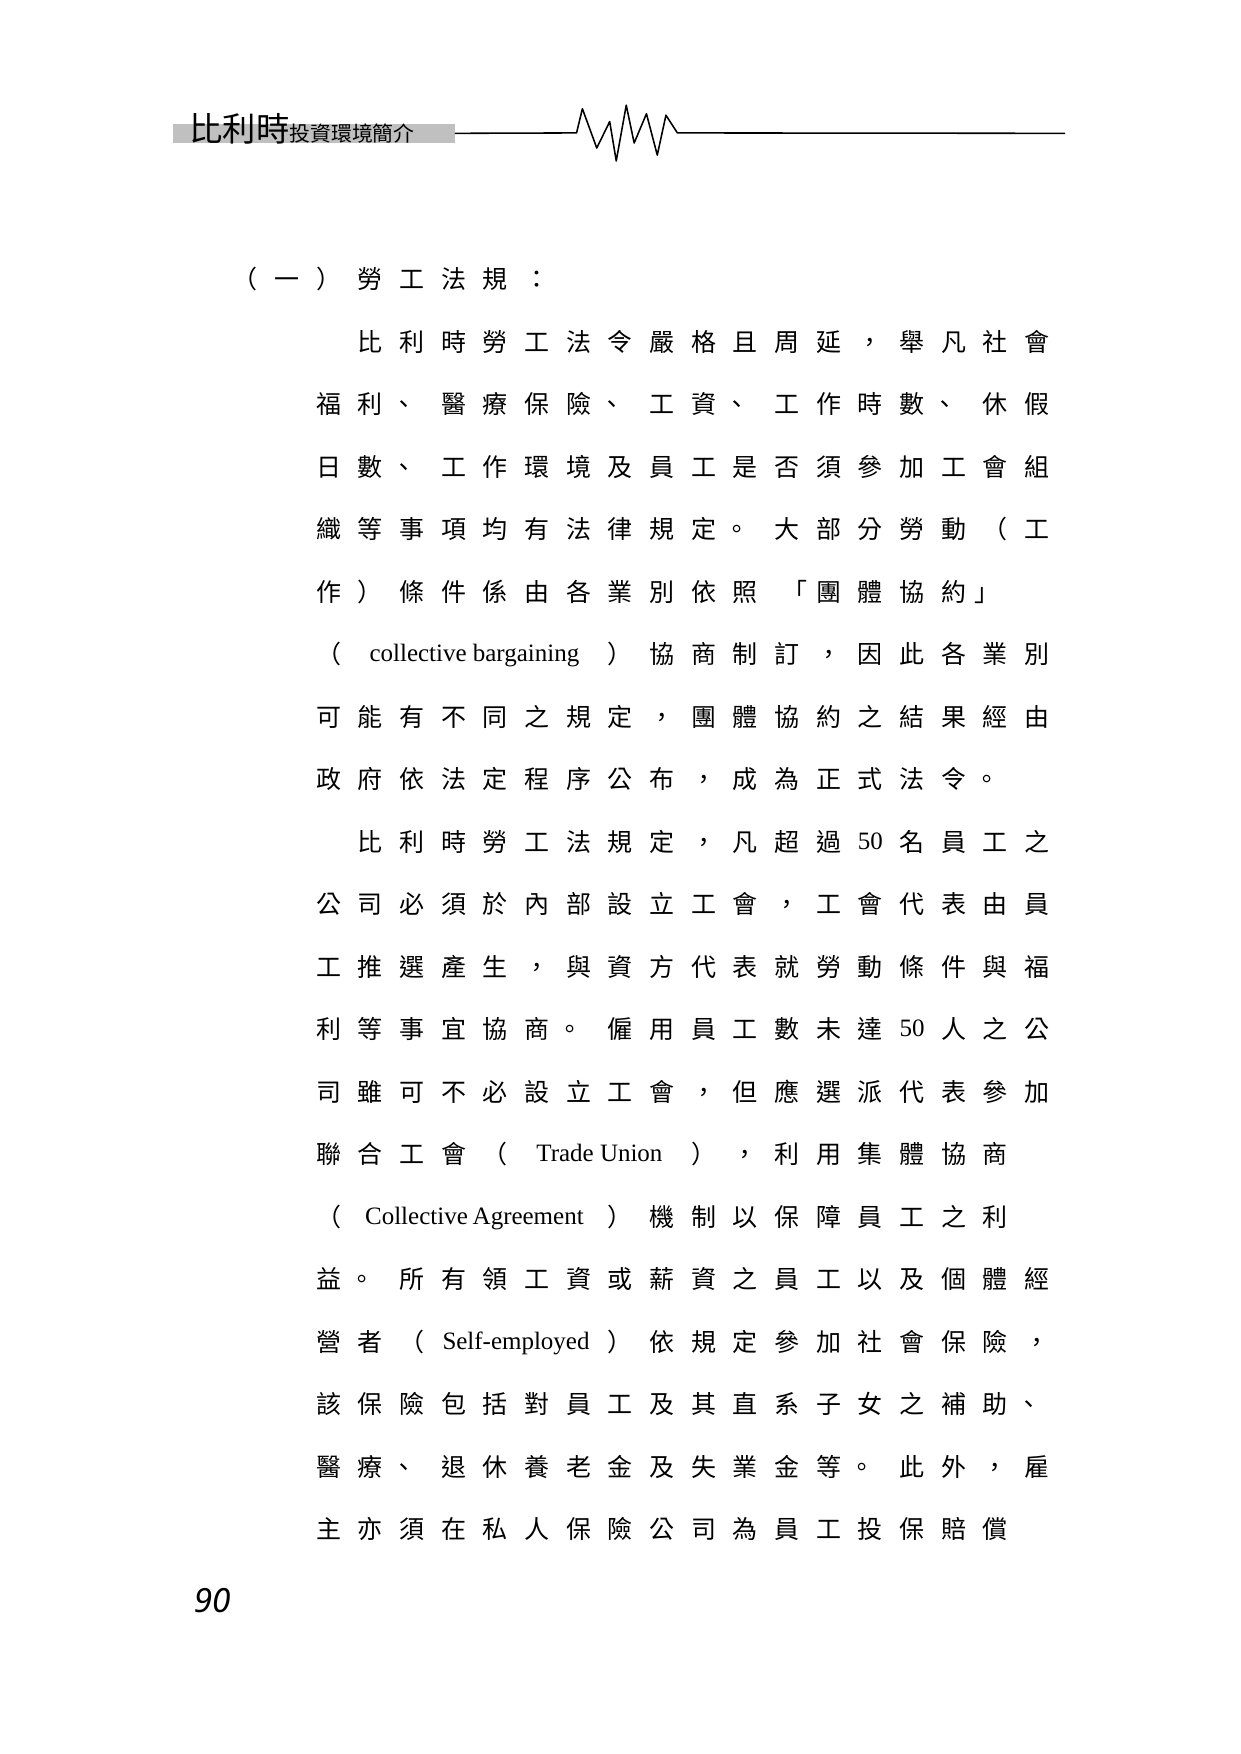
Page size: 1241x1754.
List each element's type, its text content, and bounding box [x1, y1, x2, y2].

text （一）勞工法規： [207, 236, 1058, 299]
text 比利時勞工法令嚴格且周延，舉凡社會福利、醫療保險、工資、工作時數、休假日數、工作環境及員工是否須參加工會組織等事項均有法律規定。大部分勞動（工作）條件係由各業別依照「團體協約」（collective bargaining）協商制訂，因此各業別可能有不同之規定，團體協約之結果經由政府依法定程序公布，成為正式法令。 [281, 299, 1058, 799]
text 比利時勞工法規定，凡超過50名員工之公司必須於內部設立工會，工會代表由員工推選產生，與資方代表就勞動條件與福利等事宜協商。僱用員工數未達50人之公司雖可不必設立工會，但應選派代表參加聯合工會（Trade Union），利用集體協商（Collective Agreement）機制以保障員工之利益。所有領工資或薪資之員工以及個體經營者（Self-employed）依規定參加社會保險，該保險包括對員工及其直系子女之補助、醫療、退休養老金及失業金等。此外，雇主亦須在私人保險公司為員工投保賠償 [281, 799, 1058, 1549]
